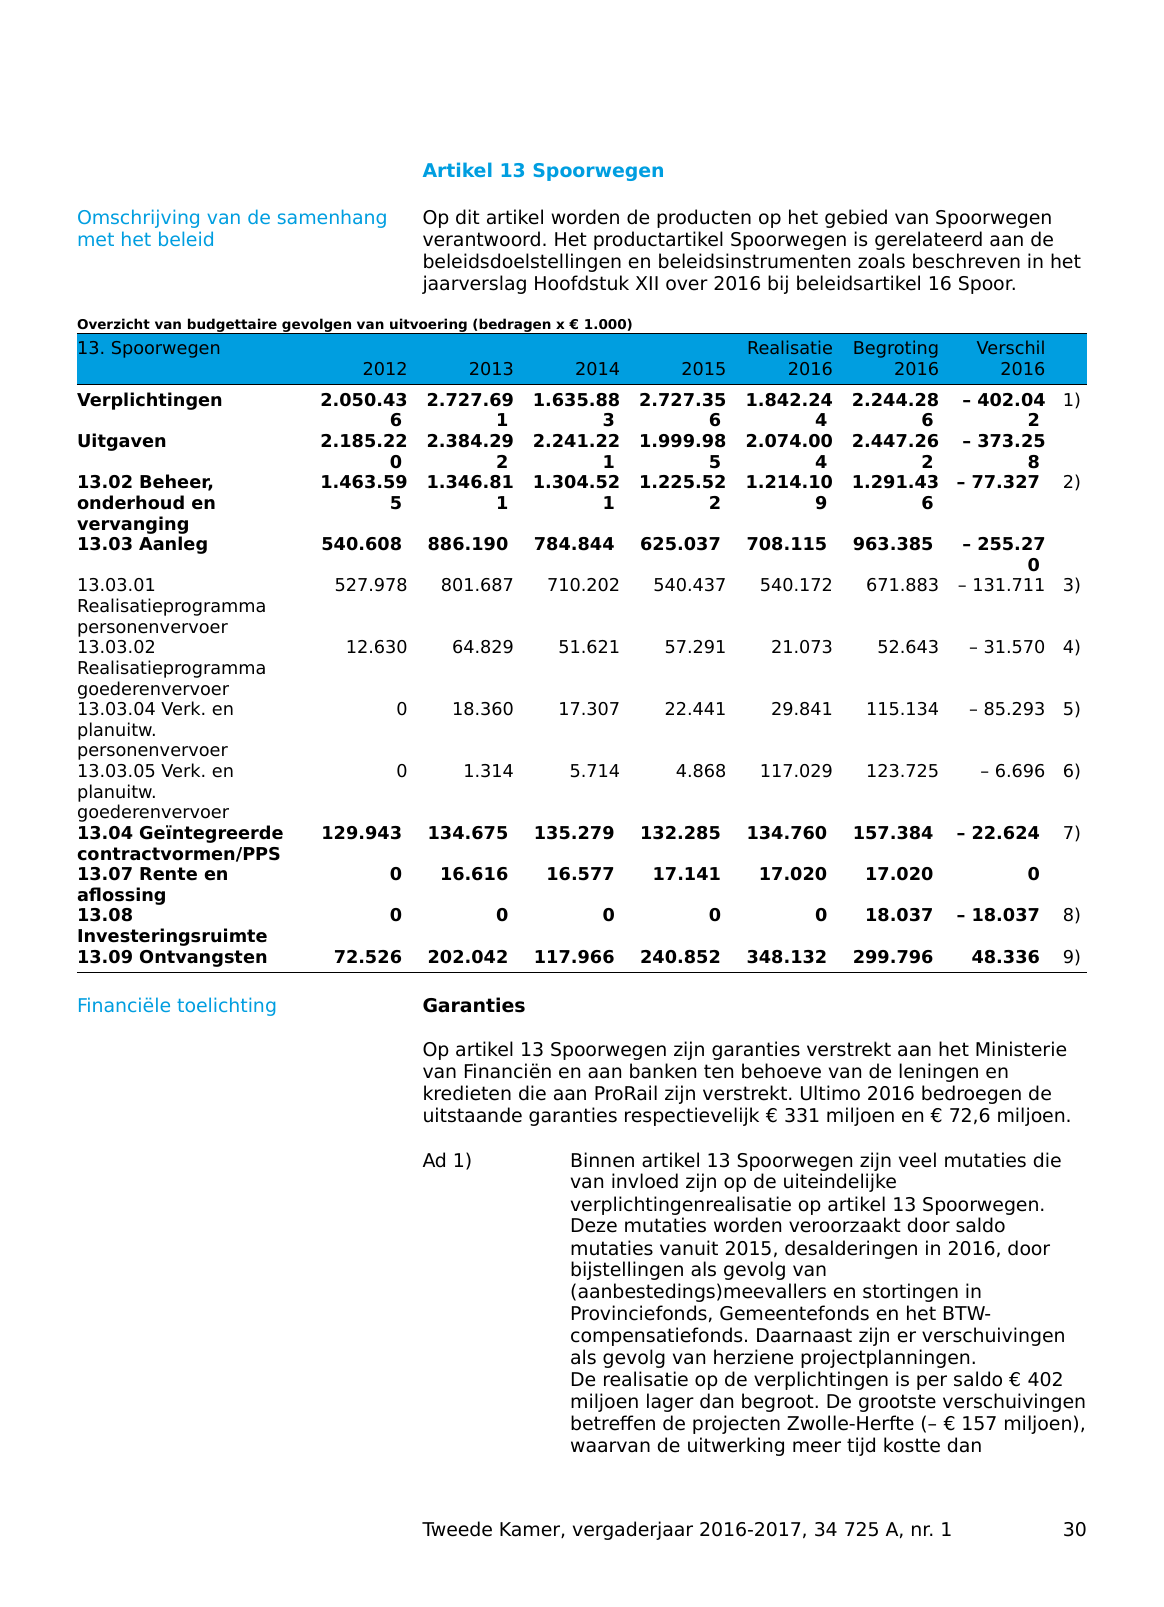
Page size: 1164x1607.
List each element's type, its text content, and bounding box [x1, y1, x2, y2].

table_cell 4) [1051, 637, 1087, 699]
table_cell 4.868 [626, 761, 732, 823]
table_cell 1.346.811 [413, 472, 519, 534]
table_cell 1.463.595 [307, 472, 413, 534]
table_cell 886.190 [413, 534, 519, 575]
text Financiële toelichting [77, 995, 399, 1017]
table_cell – 77.327 [945, 472, 1051, 534]
table_cell 17.020 [839, 864, 945, 905]
table_cell 132.285 [626, 823, 732, 864]
table_cell 1.314 [413, 761, 519, 823]
table_cell 1.291.436 [839, 472, 945, 534]
table_cell 115.134 [839, 699, 945, 761]
table_cell 1.999.985 [626, 431, 732, 472]
table_cell 5.714 [520, 761, 626, 823]
table_cell 1.635.883 [520, 385, 626, 431]
table_cell – 131.711 [945, 575, 1051, 637]
table_cell – 402.042 [945, 385, 1051, 431]
table_cell – 255.270 [945, 534, 1051, 575]
table_cell 1.842.244 [732, 385, 838, 431]
table_cell 134.675 [413, 823, 519, 864]
table_cell 135.279 [520, 823, 626, 864]
table_cell 16.577 [520, 864, 626, 905]
table_cell 13.03 Aanleg [77, 534, 307, 575]
table_cell 540.608 [307, 534, 413, 575]
table_cell 0 [520, 905, 626, 947]
table_cell 0 [307, 761, 413, 823]
table_cell Verschil [945, 334, 1051, 359]
table_cell 117.029 [732, 761, 838, 823]
table_cell 51.621 [520, 637, 626, 699]
table_cell 2015 [626, 359, 732, 384]
table_cell [520, 334, 626, 359]
table_cell 29.841 [732, 699, 838, 761]
table_cell Realisatie [732, 334, 838, 359]
table_cell 2016 [945, 359, 1051, 384]
table_cell 64.829 [413, 637, 519, 699]
table_cell – 22.624 [945, 823, 1051, 864]
table_cell 57.291 [626, 637, 732, 699]
table_cell 13.03.04 Verk. en planuitw. personenvervoer [77, 699, 307, 761]
table_cell 13.03.05 Verk. en planuitw. goederenvervoer [77, 761, 307, 823]
table_cell – 85.293 [945, 699, 1051, 761]
text Ad 1) Binnen artikel 13 Spoorwegen zijn veel mutaties die van invloed zijn op de uiteindelijke verplichtingenrealisatie op artikel 13 Spoorwegen. Deze mutaties worden veroorzaakt door saldo mutaties vanuit 2015, desalderingen in 2016, door bijstellingen als gevolg van (aanbestedings)meevallers en stortingen in Provinciefonds, Gemeentefonds en het BTW-compensatiefonds. Daarnaast zijn er verschuivingen als gevolg van herziene projectplanningen. [422, 1149, 1087, 1369]
table_cell 117.966 [520, 947, 626, 972]
table_cell 2016 [839, 359, 945, 384]
table_cell – 373.258 [945, 431, 1051, 472]
text Omschrijving van de samenhang met het beleid [77, 207, 399, 251]
table_cell 2.074.004 [732, 431, 838, 472]
table_cell [1051, 359, 1087, 384]
table_cell 129.943 [307, 823, 413, 864]
table_cell 1) [1051, 385, 1087, 431]
table_cell 2.384.292 [413, 431, 519, 472]
table_cell 17.307 [520, 699, 626, 761]
table_cell 6) [1051, 761, 1087, 823]
table_cell [1051, 534, 1087, 575]
table_header Overzicht van budgettaire gevolgen van uitvoering (bedragen x € 1.000) [77, 317, 1087, 332]
table_cell 18.360 [413, 699, 519, 761]
table_cell [1051, 431, 1087, 472]
table_cell 134.760 [732, 823, 838, 864]
table_cell 963.385 [839, 534, 945, 575]
table_cell 299.796 [839, 947, 945, 972]
table_cell 2013 [413, 359, 519, 384]
table_cell 801.687 [413, 575, 519, 637]
table_cell 17.020 [732, 864, 838, 905]
table_cell Begroting [839, 334, 945, 359]
table_cell 2.050.436 [307, 385, 413, 431]
table_cell 9) [1051, 947, 1087, 972]
text Op dit artikel worden de producten op het gebied van Spoorwegen verantwoord. Het productartikel Spoorwegen is gerelateerd aan de beleidsdoelstellingen en beleidsinstrumenten zoals beschreven in het jaarverslag Hoofdstuk XII over 2016 bij beleidsartikel 16 Spoor. [422, 207, 1087, 295]
table_cell – 6.696 [945, 761, 1051, 823]
table_cell 8) [1051, 905, 1087, 947]
table_cell 21.073 [732, 637, 838, 699]
table_cell 2.241.221 [520, 431, 626, 472]
table_cell 16.616 [413, 864, 519, 905]
text Op artikel 13 Spoorwegen zijn garanties verstrekt aan het Ministerie van Financiën en aan banken ten behoeve van de leningen en kredieten die aan ProRail zijn verstrekt. Ultimo 2016 bedroegen de uitstaande garanties respectievelijk € 331 miljoen en € 72,6 miljoen. [422, 1039, 1087, 1127]
table_cell 2.244.286 [839, 385, 945, 431]
table_cell 1.214.109 [732, 472, 838, 534]
table_cell 72.526 [307, 947, 413, 972]
table_cell [413, 334, 519, 359]
table_cell – 31.570 [945, 637, 1051, 699]
table_cell 3) [1051, 575, 1087, 637]
table_cell 2.447.262 [839, 431, 945, 472]
table_cell 540.172 [732, 575, 838, 637]
table_cell 0 [945, 864, 1051, 905]
table_cell 123.725 [839, 761, 945, 823]
table_cell 2.727.356 [626, 385, 732, 431]
table_cell 540.437 [626, 575, 732, 637]
table_cell 2012 [307, 359, 413, 384]
table_cell [77, 359, 307, 384]
table_cell 0 [413, 905, 519, 947]
subtitle Artikel 13 Spoorwegen [422, 160, 1087, 182]
table_cell Verplichtingen [77, 385, 307, 431]
table_cell 13. Spoorwegen [77, 334, 307, 359]
table_cell 2014 [520, 359, 626, 384]
table_cell 7) [1051, 823, 1087, 864]
table_cell 527.978 [307, 575, 413, 637]
table_cell 18.037 [839, 905, 945, 947]
table_cell 1.225.522 [626, 472, 732, 534]
table_cell 202.042 [413, 947, 519, 972]
table_cell 2016 [732, 359, 838, 384]
table_cell [1051, 334, 1087, 359]
table_cell 13.03.02 Realisatieprogramma goederenvervoer [77, 637, 307, 699]
table_cell 240.852 [626, 947, 732, 972]
table_cell 671.883 [839, 575, 945, 637]
table_cell 708.115 [732, 534, 838, 575]
table_cell Uitgaven [77, 431, 307, 472]
table_cell 0 [626, 905, 732, 947]
table_cell 2.727.691 [413, 385, 519, 431]
subtitle Garanties [422, 995, 1087, 1017]
subtitle [77, 1017, 399, 1025]
table_cell 13.08 Investeringsruimte [77, 905, 307, 947]
table_cell 2.185.220 [307, 431, 413, 472]
table_cell 0 [307, 905, 413, 947]
table_cell [626, 334, 732, 359]
table_cell 52.643 [839, 637, 945, 699]
table_cell 784.844 [520, 534, 626, 575]
table_cell 710.202 [520, 575, 626, 637]
table_cell [307, 334, 413, 359]
text De realisatie op de verplichtingen is per saldo € 402 miljoen lager dan begroot. De grootste verschuivingen betreffen de projecten Zwolle-Herfte (– € 157 miljoen), waarvan de uitwerking meer tijd kostte dan [570, 1369, 1087, 1457]
table_cell 13.03.01 Realisatieprogramma personenvervoer [77, 575, 307, 637]
table_cell 48.336 [945, 947, 1051, 972]
table_cell 157.384 [839, 823, 945, 864]
table_cell 22.441 [626, 699, 732, 761]
table_cell 625.037 [626, 534, 732, 575]
table_cell 0 [307, 864, 413, 905]
table_cell 2) [1051, 472, 1087, 534]
table_cell 5) [1051, 699, 1087, 761]
table_cell 0 [307, 699, 413, 761]
table_cell 1.304.521 [520, 472, 626, 534]
table_cell 348.132 [732, 947, 838, 972]
table_cell 13.07 Rente en aflossing [77, 864, 307, 905]
table_cell – 18.037 [945, 905, 1051, 947]
table_cell 12.630 [307, 637, 413, 699]
table_cell 13.02 Beheer, onderhoud en vervanging [77, 472, 307, 534]
table_cell 0 [732, 905, 838, 947]
table_cell [1051, 864, 1087, 905]
table_cell 13.09 Ontvangsten [77, 947, 307, 972]
table_cell 17.141 [626, 864, 732, 905]
table_cell 13.04 Geïntegreerde contractvormen/PPS [77, 823, 307, 864]
